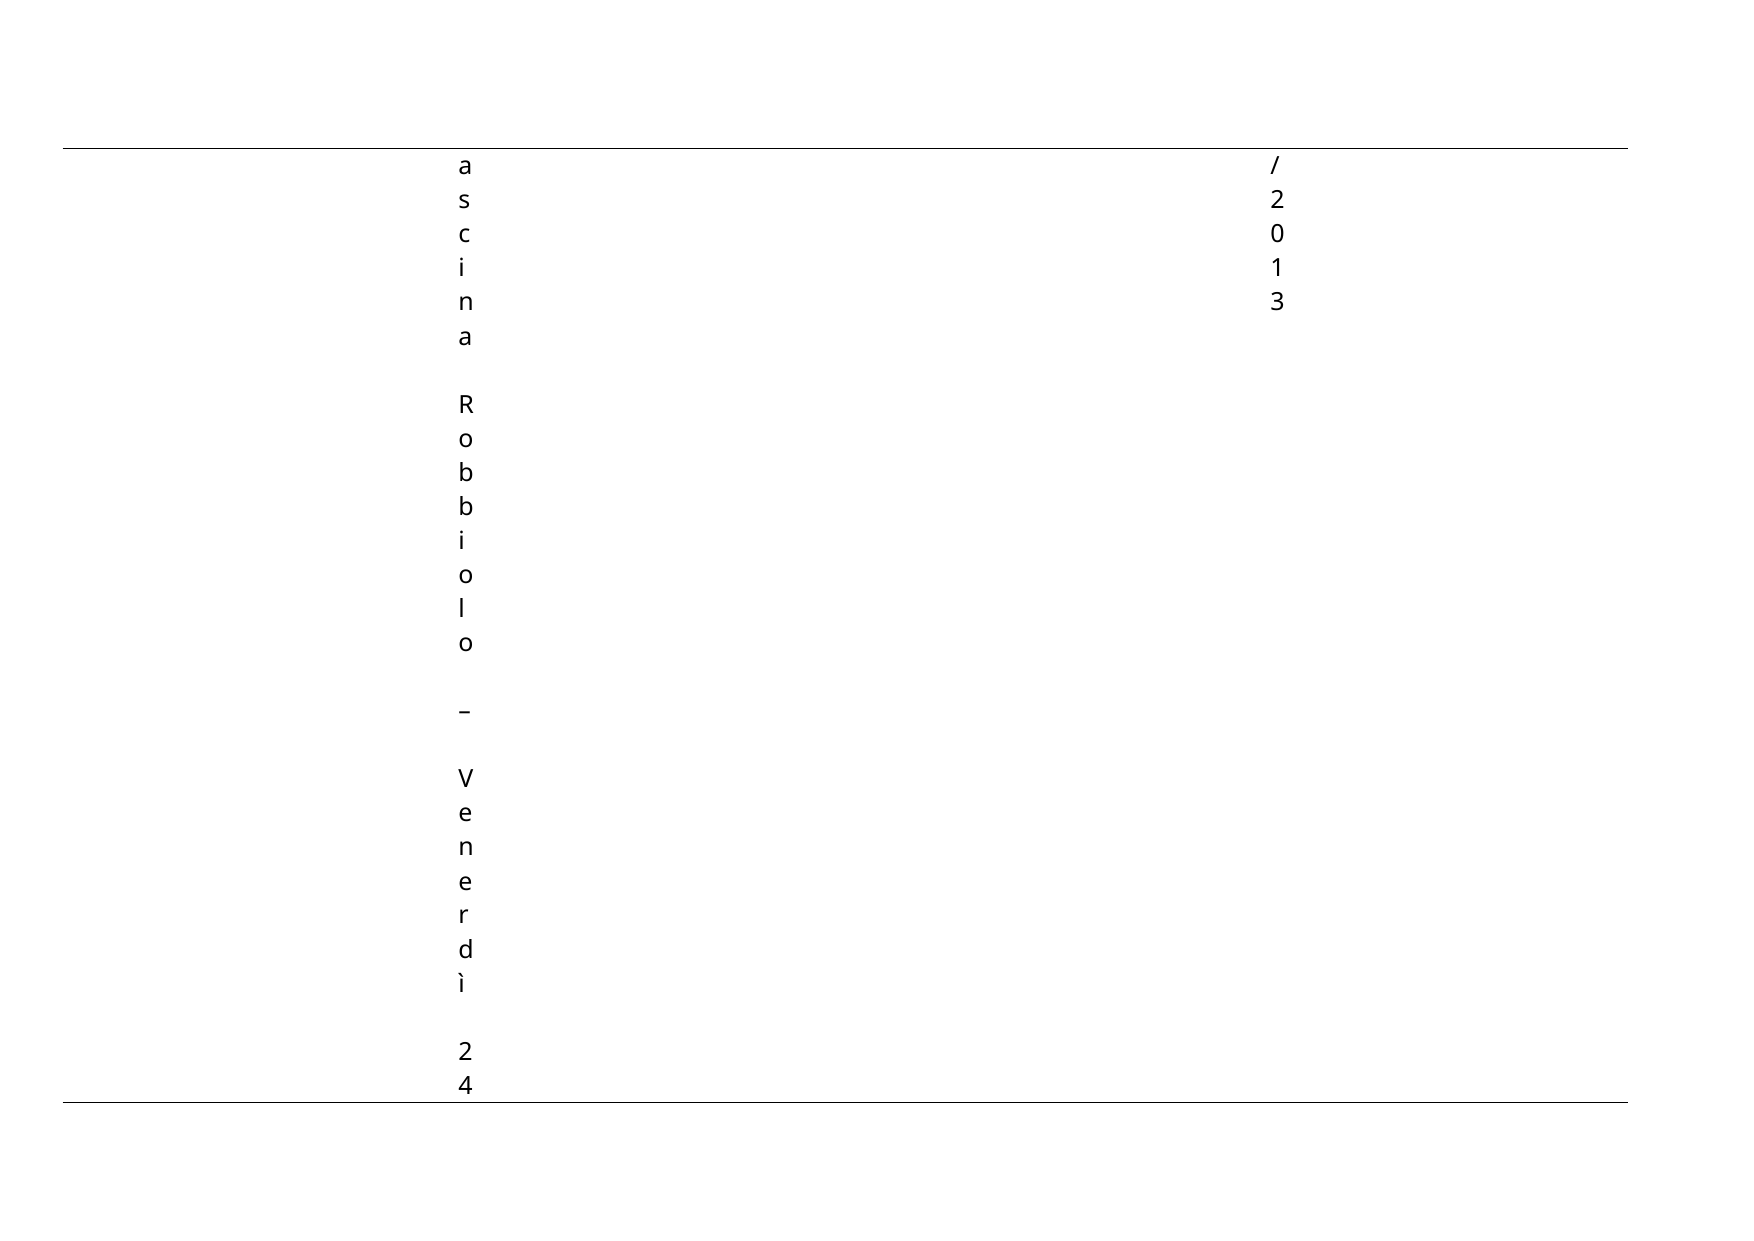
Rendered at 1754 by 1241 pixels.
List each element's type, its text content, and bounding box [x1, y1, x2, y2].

table_cell ascina Robbiolo – Venerdì 24 [447, 149, 831, 1102]
table_cell [831, 149, 1259, 1102]
table_cell [63, 149, 447, 1102]
table_cell /2013 [1259, 149, 1628, 1102]
